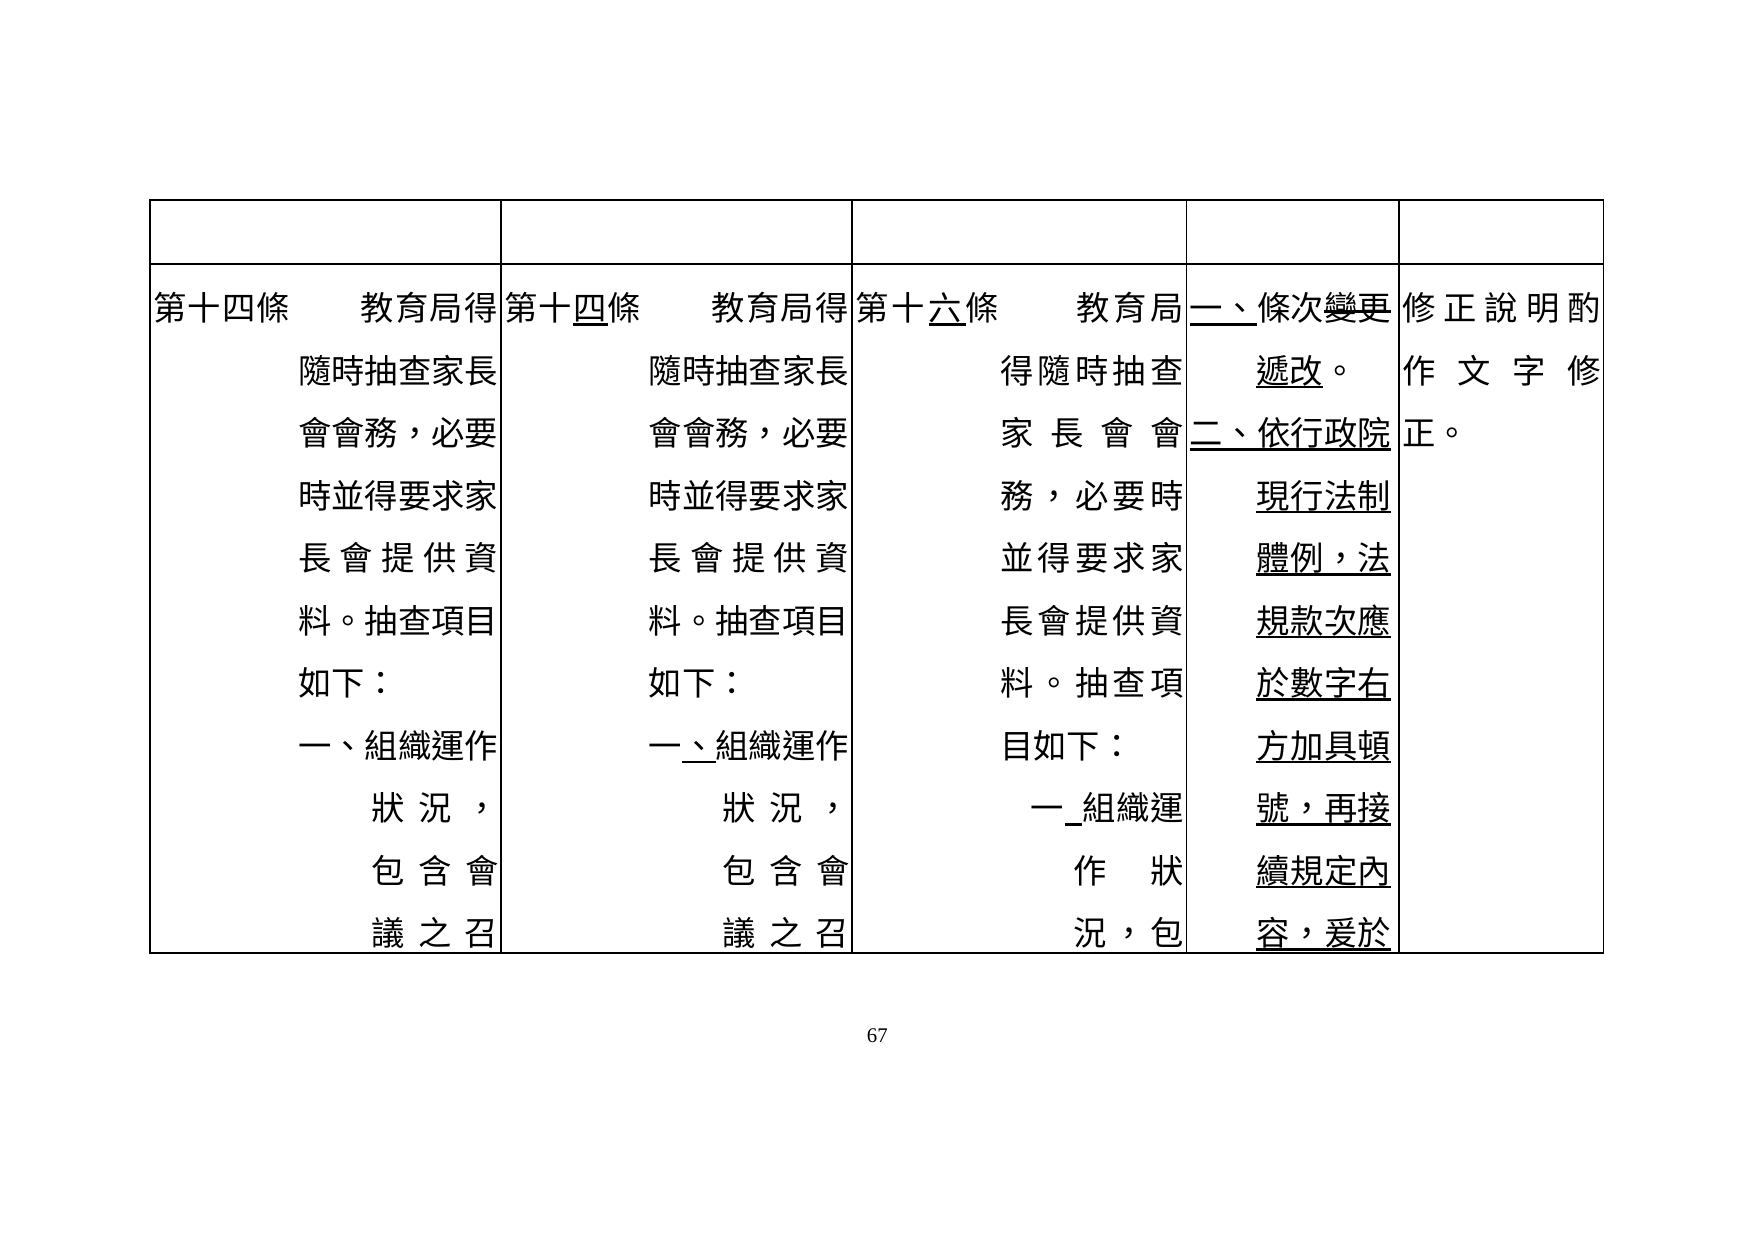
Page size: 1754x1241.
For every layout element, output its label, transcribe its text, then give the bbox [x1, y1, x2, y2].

table_cell 一、條次變更遞改。 二、依行政院現行法制體例，法規款次應於數字右方加具頓號，再接續規定內容，爰於 [1187, 265, 1398, 952]
table_cell 第十四條 教育局得隨時抽查家長會會務，必要時並得要求家長會提供資料。抽查項目如下： 一、組織運作狀況，包含會議之召 [151, 265, 500, 952]
table_cell [151, 201, 500, 263]
table_cell [1400, 201, 1603, 263]
table_cell 修正說明酌作文字修正。 [1400, 265, 1603, 952]
table_cell [1187, 201, 1398, 263]
table_cell [853, 201, 1186, 263]
table_cell 第十四條 教育局得隨時抽查家長會會務，必要時並得要求家長會提供資料。抽查項目如下： 一、組織運作狀況，包含會議之召 [502, 265, 851, 952]
table_cell [502, 201, 851, 263]
table_cell 第十六條 教育局得隨時抽查家長會會務，必要時並得要求家長會提供資料。抽查項目如下： 一 組織運作狀況，包 [853, 265, 1186, 952]
